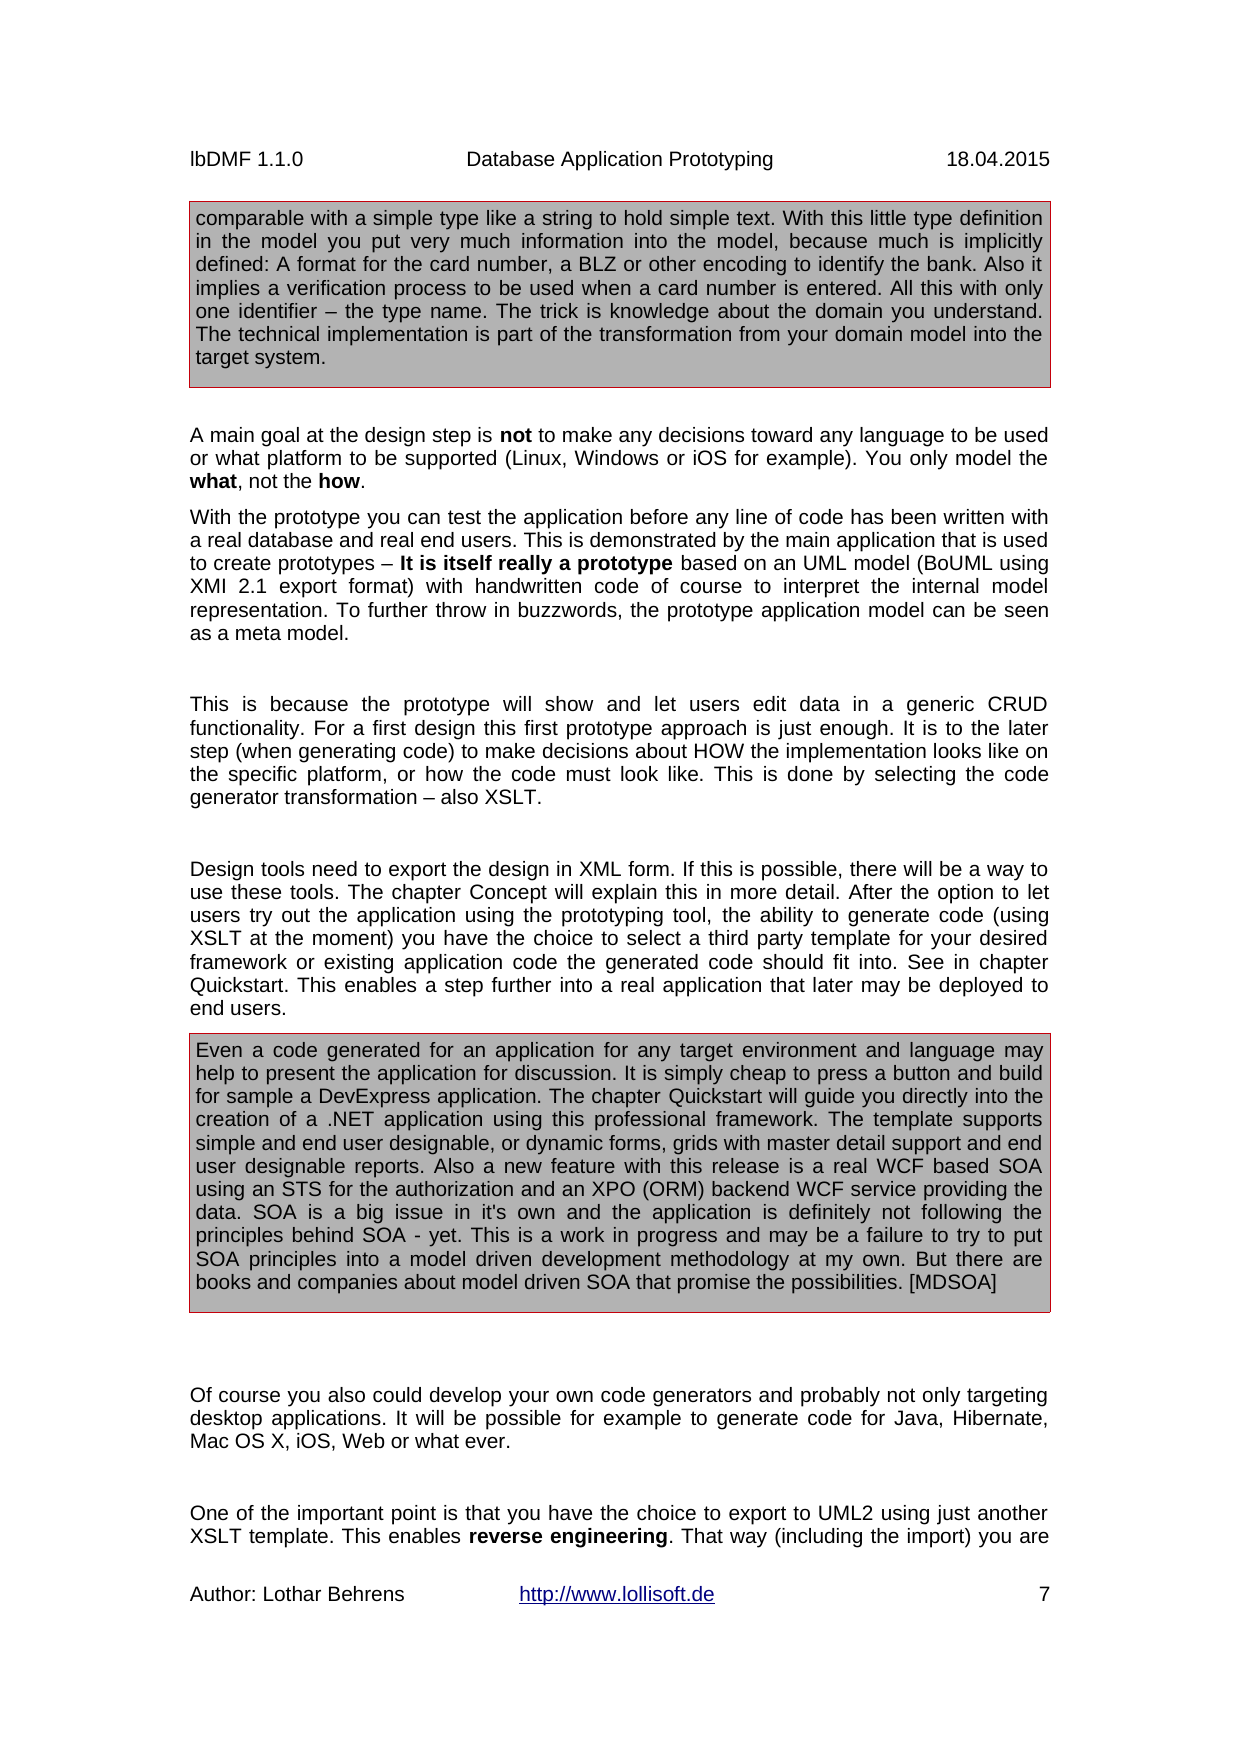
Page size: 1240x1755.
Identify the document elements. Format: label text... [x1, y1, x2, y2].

text Of course you also could develop your own code generators and probably not only targeting desktop applications. It will be possible for example to generate code for Java, Hibernate, Mac OS X, iOS, Web or what ever. [189, 1383, 1050, 1453]
text Design tools need to export the design in XML form. If this is possible, there will be a way to use these tools. The chapter Concept will explain this in more detail. After the option to let users try out the application using the prototyping tool, the ability to generate code (using XSLT at the moment) you have the choice to select a third party template for your desired framework or existing application code the generated code should fit into. See in chapter Quickstart. This enables a step further into a real application that later may be deployed to end users. [189, 857, 1050, 1020]
table_header comparable with a simple type like a string to hold simple text. With this little type definition in the model you put very much information into the model, because much is implicitly defined: A format for the card number, a BLZ or other encoding to identify the bank. Also it implies a verification process to be used when a card number is entered. All this with only one identifier – the type name. The trick is knowledge about the domain you understand. The technical implementation is part of the transformation from your domain model into the target system. [190, 202, 1050, 387]
text A main goal at the design step is not to make any decisions toward any language to be used or what platform to be supported (Linux, Windows or iOS for example). You only model the what, not the how. [189, 423, 1050, 493]
text With the prototype you can test the application before any line of code has been written with a real database and real end users. This is demonstrated by the main application that is used to create prototypes – It is itself really a prototype based on an UML model (BoUML using XMI 2.1 export format) with handwritten code of course to interpret the internal model representation. To further throw in buzzwords, the prototype application model can be seen as a meta model. [189, 505, 1050, 645]
text One of the important point is that you have the choice to export to UML2 using just another XSLT template. This enables reverse engineering. That way (including the import) you are [189, 1501, 1050, 1548]
text This is because the prototype will show and let users edit data in a generic CRUD functionality. For a first design this first prototype approach is just enough. It is to the later step (when generating code) to make decisions about HOW the implementation looks like on the specific platform, or how the code must look like. This is done by selecting the code generator transformation – also XSLT. [189, 693, 1050, 809]
table_header Even a code generated for an application for any target environment and language may help to present the application for discussion. It is simply cheap to press a button and build for sample a DevExpress application. The chapter Quickstart will guide you directly into the creation of a .NET application using this professional framework. The template supports simple and end user designable, or dynamic forms, grids with master detail support and end user designable reports. Also a new feature with this release is a real WCF based SOA using an STS for the authorization and an XPO (ORM) backend WCF service providing the data. SOA is a big issue in it's own and the application is definitely not following the principles behind SOA - yet. This is a work in progress and may be a failure to try to put SOA principles into a model driven development methodology at my own. But there are books and companies about model driven SOA that promise the possibilities. [MDSOA] [190, 1034, 1050, 1312]
